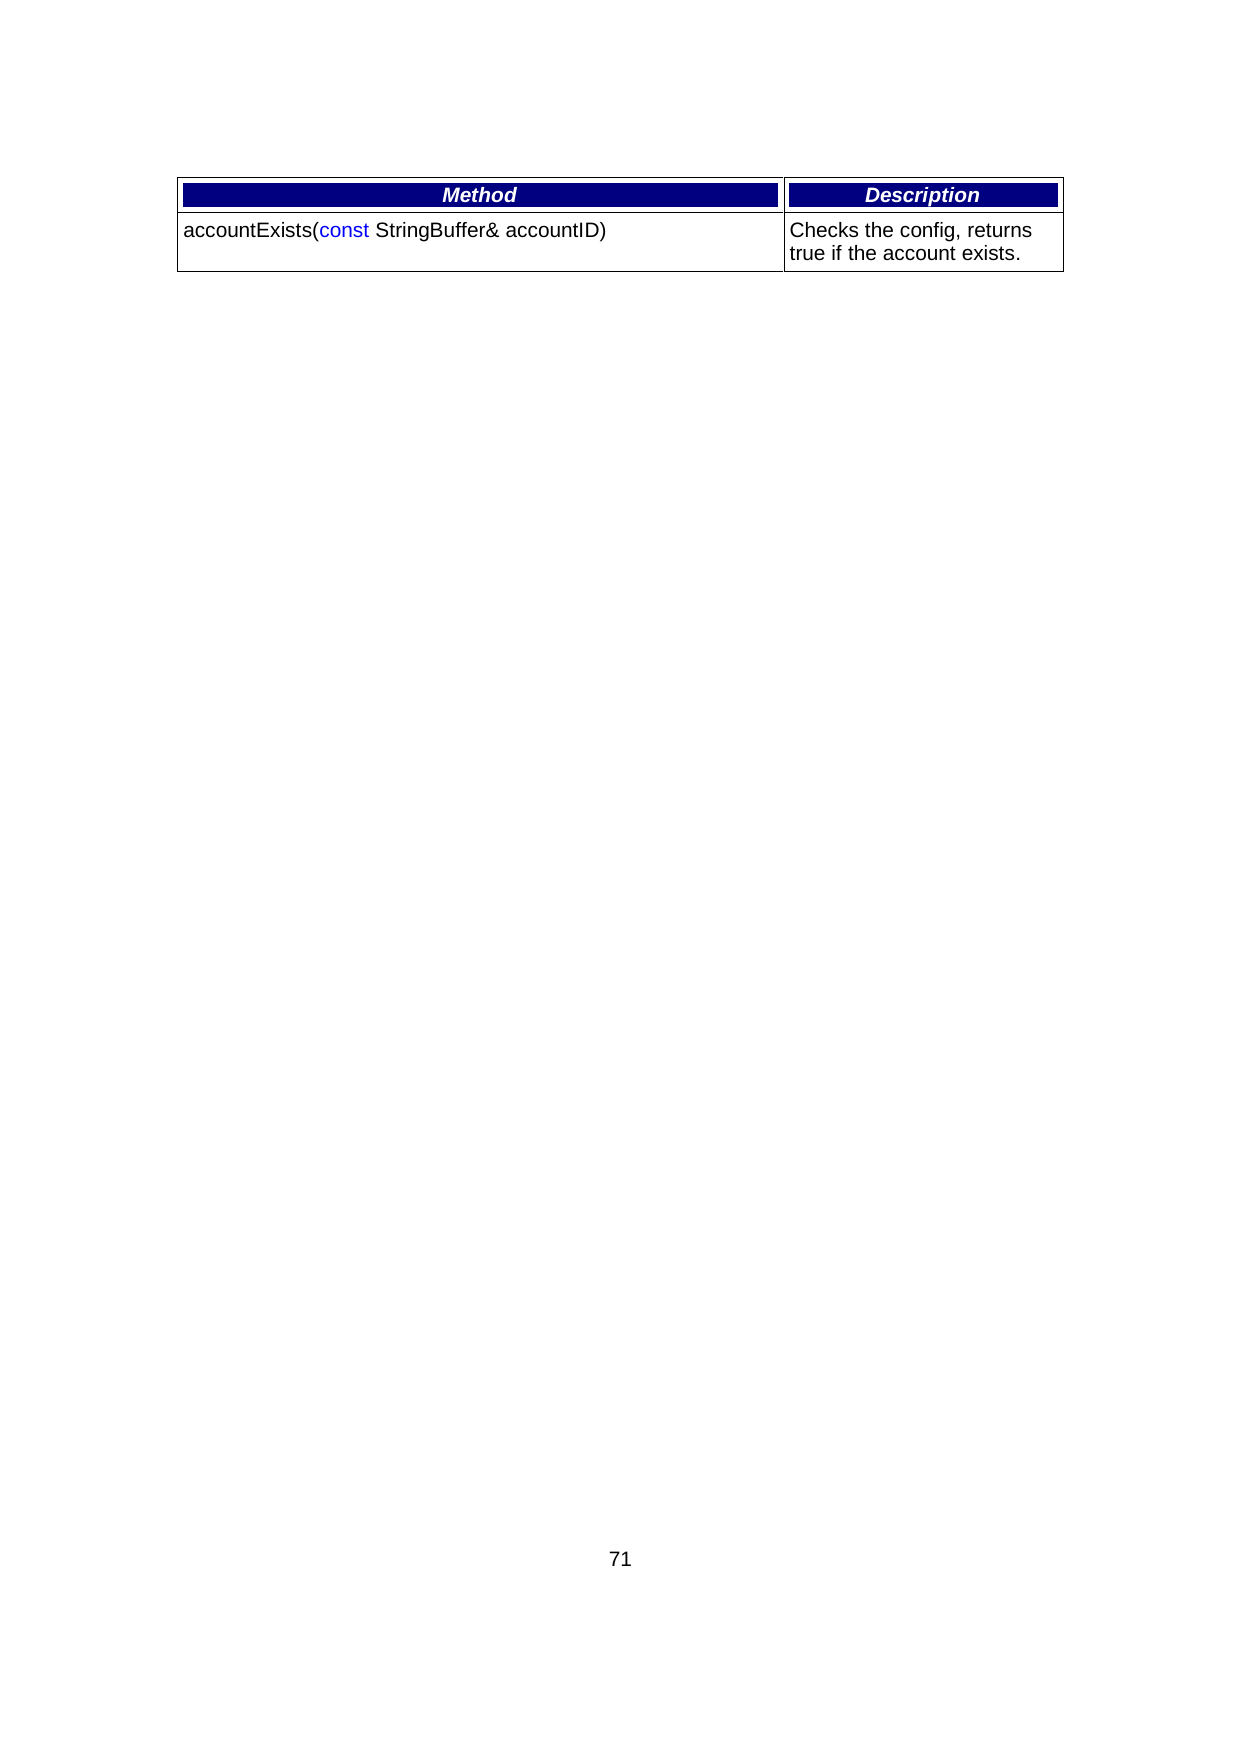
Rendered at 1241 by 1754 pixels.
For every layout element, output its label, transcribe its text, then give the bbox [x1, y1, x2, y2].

table_header Description [785, 178, 1063, 212]
table_cell Checks the config, returns true if the account exists. [785, 213, 1063, 271]
table_header Method [178, 178, 783, 212]
table_cell accountExists(const StringBuffer& accountID) [178, 213, 783, 271]
